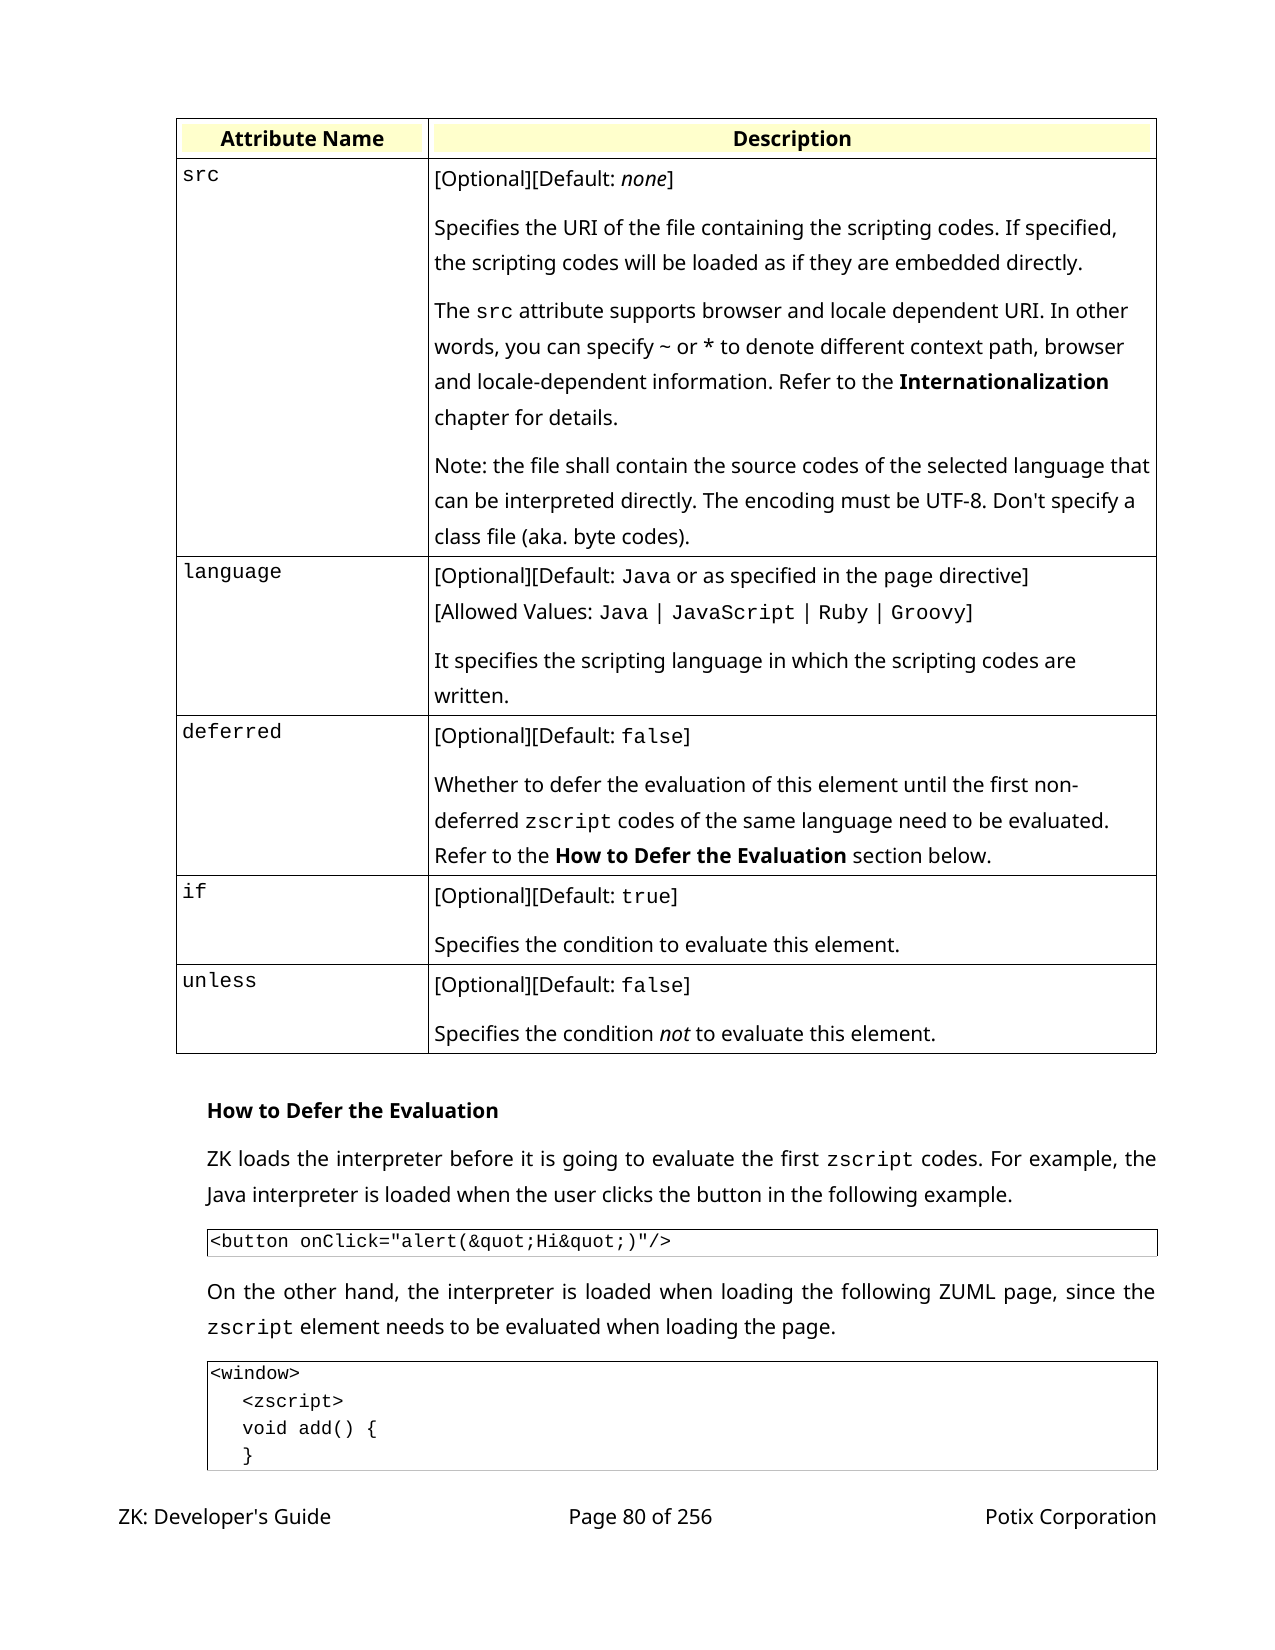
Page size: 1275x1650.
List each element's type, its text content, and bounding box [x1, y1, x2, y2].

subtitle How to Defer the Evaluation [207, 1096, 1157, 1124]
text <zscript> [208, 1388, 1157, 1413]
table_header Description [429, 119, 1156, 158]
text ZK loads the interpreter before it is going to evaluate the first zscript codes. For example, the Java interpreter is loaded when the user clicks the button in the following example. [207, 1144, 1157, 1208]
table_cell [Optional][Default: false] Whether to defer the evaluation of this element until the first non-deferred zscript codes of the same language need to be evaluated. Refer to the How to Defer the Evaluation section below. [429, 716, 1156, 875]
text void add() { [208, 1416, 1157, 1440]
table_cell if [177, 876, 428, 964]
table_cell [Optional][Default: none] Specifies the URI of the file containing the scripting codes. If specified, the scripting codes will be loaded as if they are embedded directly. The src attribute supports browser and locale dependent URI. In other words, you can specify ~ or * to denote different context path, browser and locale-dependent information. Refer to the Internationalization chapter for details. Note: the file shall contain the source codes of the selected language that can be interpreted directly. The encoding must be UTF-8. Don't specify a class file (aka. byte codes). [429, 159, 1156, 556]
table_cell [Optional][Default: true] Specifies the condition to evaluate this element. [429, 876, 1156, 964]
table_cell deferred [177, 716, 428, 875]
table_cell language [177, 557, 428, 715]
table_cell [Optional][Default: false] Specifies the condition not to evaluate this element. [429, 965, 1156, 1053]
text On the other hand, the interpreter is loaded when loading the following ZUML page, since the zscript element needs to be evaluated when loading the page. [207, 1277, 1157, 1341]
table_cell [Optional][Default: Java or as specified in the page directive] [Allowed Values: Java | JavaScript | Ruby | Groovy] It specifies the scripting language in which the scripting codes are written. [429, 557, 1156, 715]
table_header Attribute Name [177, 119, 428, 158]
text } [208, 1443, 1157, 1470]
text <window> [208, 1362, 1157, 1386]
text <button onClick="alert(&quot;Hi&quot;)"/> [208, 1230, 1157, 1256]
table_cell unless [177, 965, 428, 1053]
table_cell src [177, 159, 428, 556]
